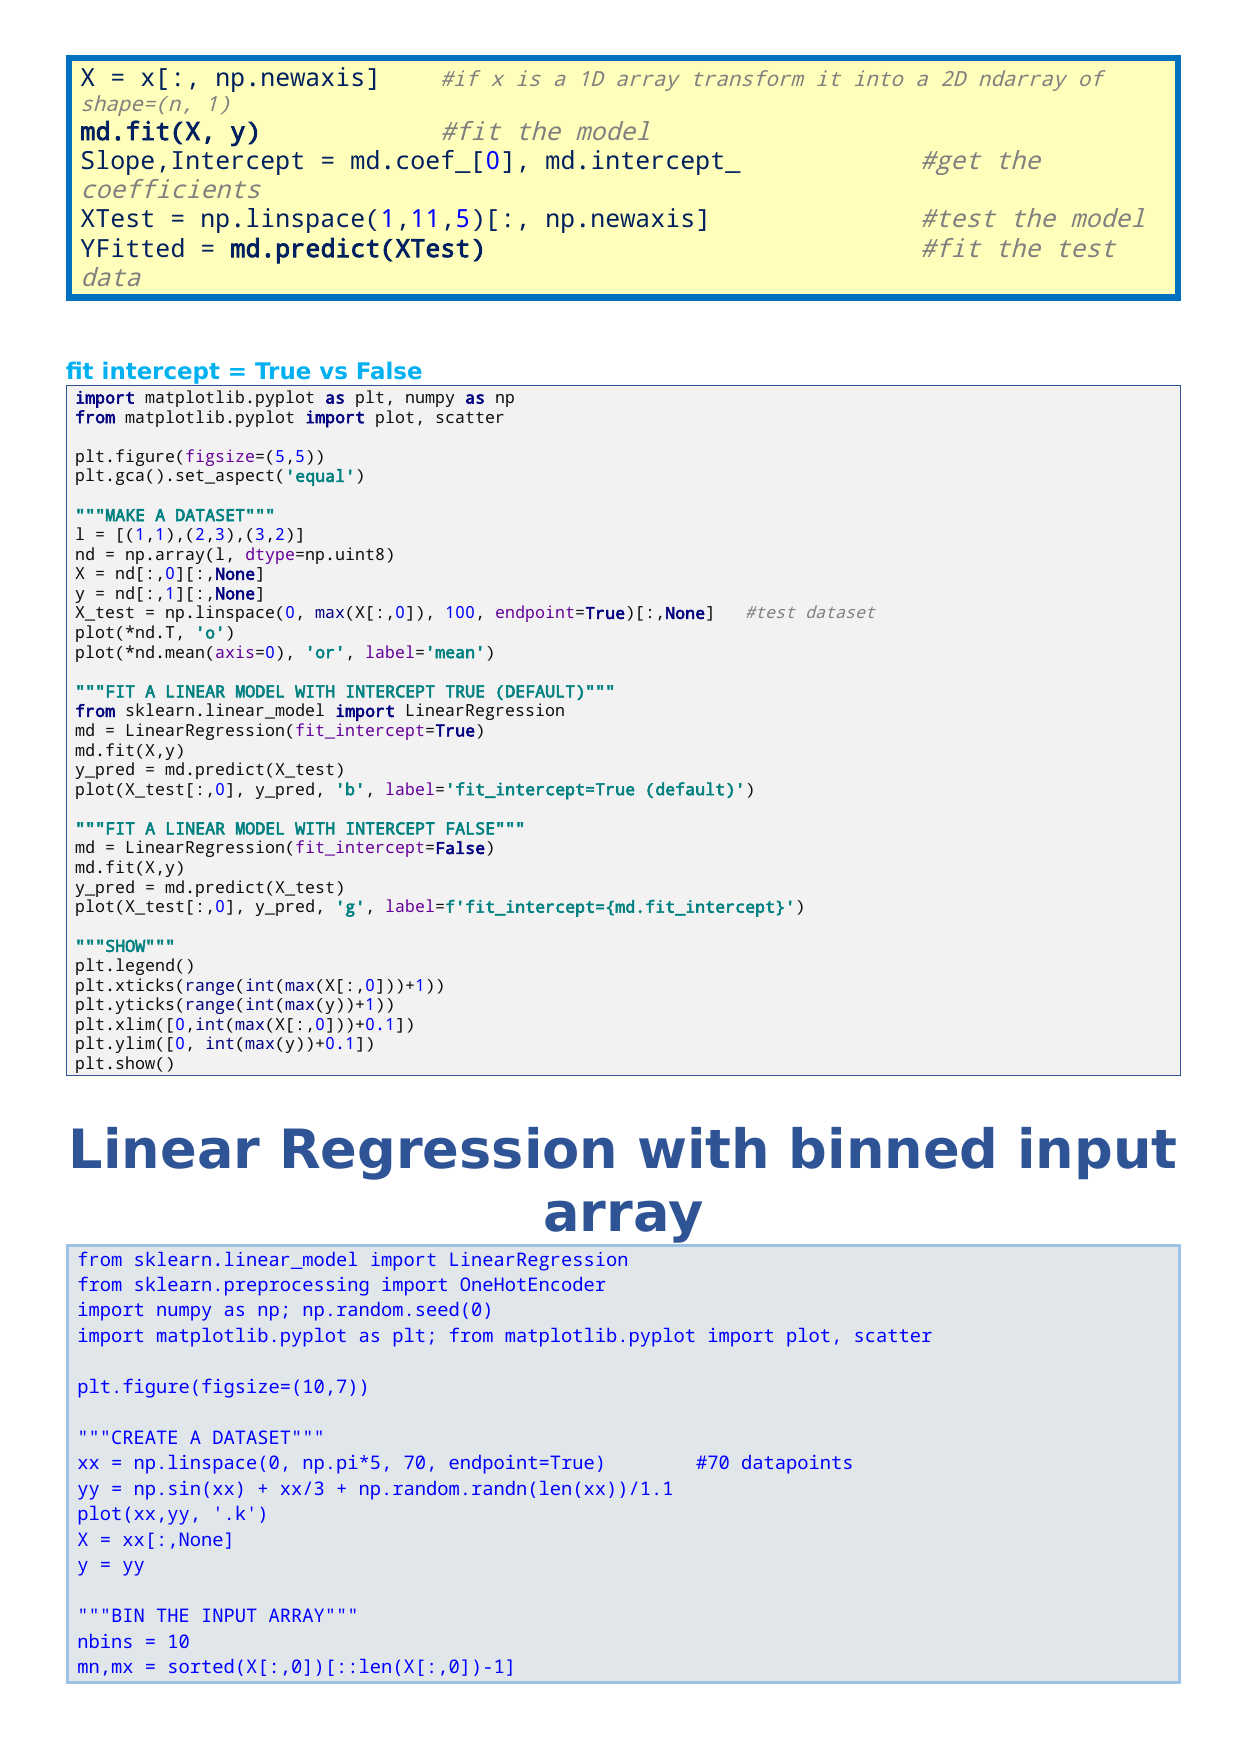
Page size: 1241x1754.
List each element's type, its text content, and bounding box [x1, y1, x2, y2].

title fit intercept = True vs False [66, 358, 1181, 385]
text import matplotlib.pyplot as plt, numpy as np from matplotlib.pyplot import plot, scatter plt.figure(figsize=(5,5)) plt.gca().set_aspect('equal') """MAKE A DATASET""" l = [(1,1),(2,3),(3,2)] nd = np.array(l, dtype=np.uint8) X = nd[:,0][:,None] y = nd[:,1][:,None] X_test = np.linspace(0, max(X[:,0]), 100, endpoint=True)[:,None] #test dataset plot(*nd.T, 'o') plot(*nd.mean(axis=0), 'or', label='mean') """FIT A LINEAR MODEL WITH INTERCEPT TRUE (DEFAULT)""" from sklearn.linear_model import LinearRegression md = LinearRegression(fit_intercept=True) md.fit(X,y) y_pred = md.predict(X_test) plot(X_test[:,0], y_pred, 'b', label='fit_intercept=True (default)') """FIT A LINEAR MODEL WITH INTERCEPT FALSE""" md = LinearRegression(fit_intercept=False) md.fit(X,y) y_pred = md.predict(X_test) plot(X_test[:,0], y_pred, 'g', label=f'fit_intercept={md.fit_intercept}') """SHOW""" plt.legend() plt.xticks(range(int(max(X[:,0]))+1)) plt.yticks(range(int(max(y))+1)) plt.xlim([0,int(max(X[:,0]))+0.1]) plt.ylim([0, int(max(y))+0.1]) plt.show() [67, 386, 1180, 1075]
text X = x[:, np.newaxis] #if x is a 1D array transform it into a 2D ndarray of shape=(n, 1) md.fit(X, y) #fit the model Slope,Intercept = md.coef_[0], md.intercept_ #get the coefficients XTest = np.linspace(1,11,5)[:, np.newaxis] #test the model YFitted = md.predict(XTest) #fit the test data [72, 61, 1175, 294]
text Linear Regression with binned input array [66, 1118, 1181, 1244]
text from sklearn.linear_model import LinearRegression from sklearn.preprocessing import OneHotEncoder import numpy as np; np.random.seed(0) import matplotlib.pyplot as plt; from matplotlib.pyplot import plot, scatter plt.figure(figsize=(10,7)) """CREATE A DATASET""" xx = np.linspace(0, np.pi*5, 70, endpoint=True) #70 datapoints yy = np.sin(xx) + xx/3 + np.random.randn(len(xx))/1.1 plot(xx,yy, '.k') X = xx[:,None] y = yy """BIN THE INPUT ARRAY""" nbins = 10 mn,mx = sorted(X[:,0])[::len(X[:,0])-1] [69, 1247, 1178, 1681]
